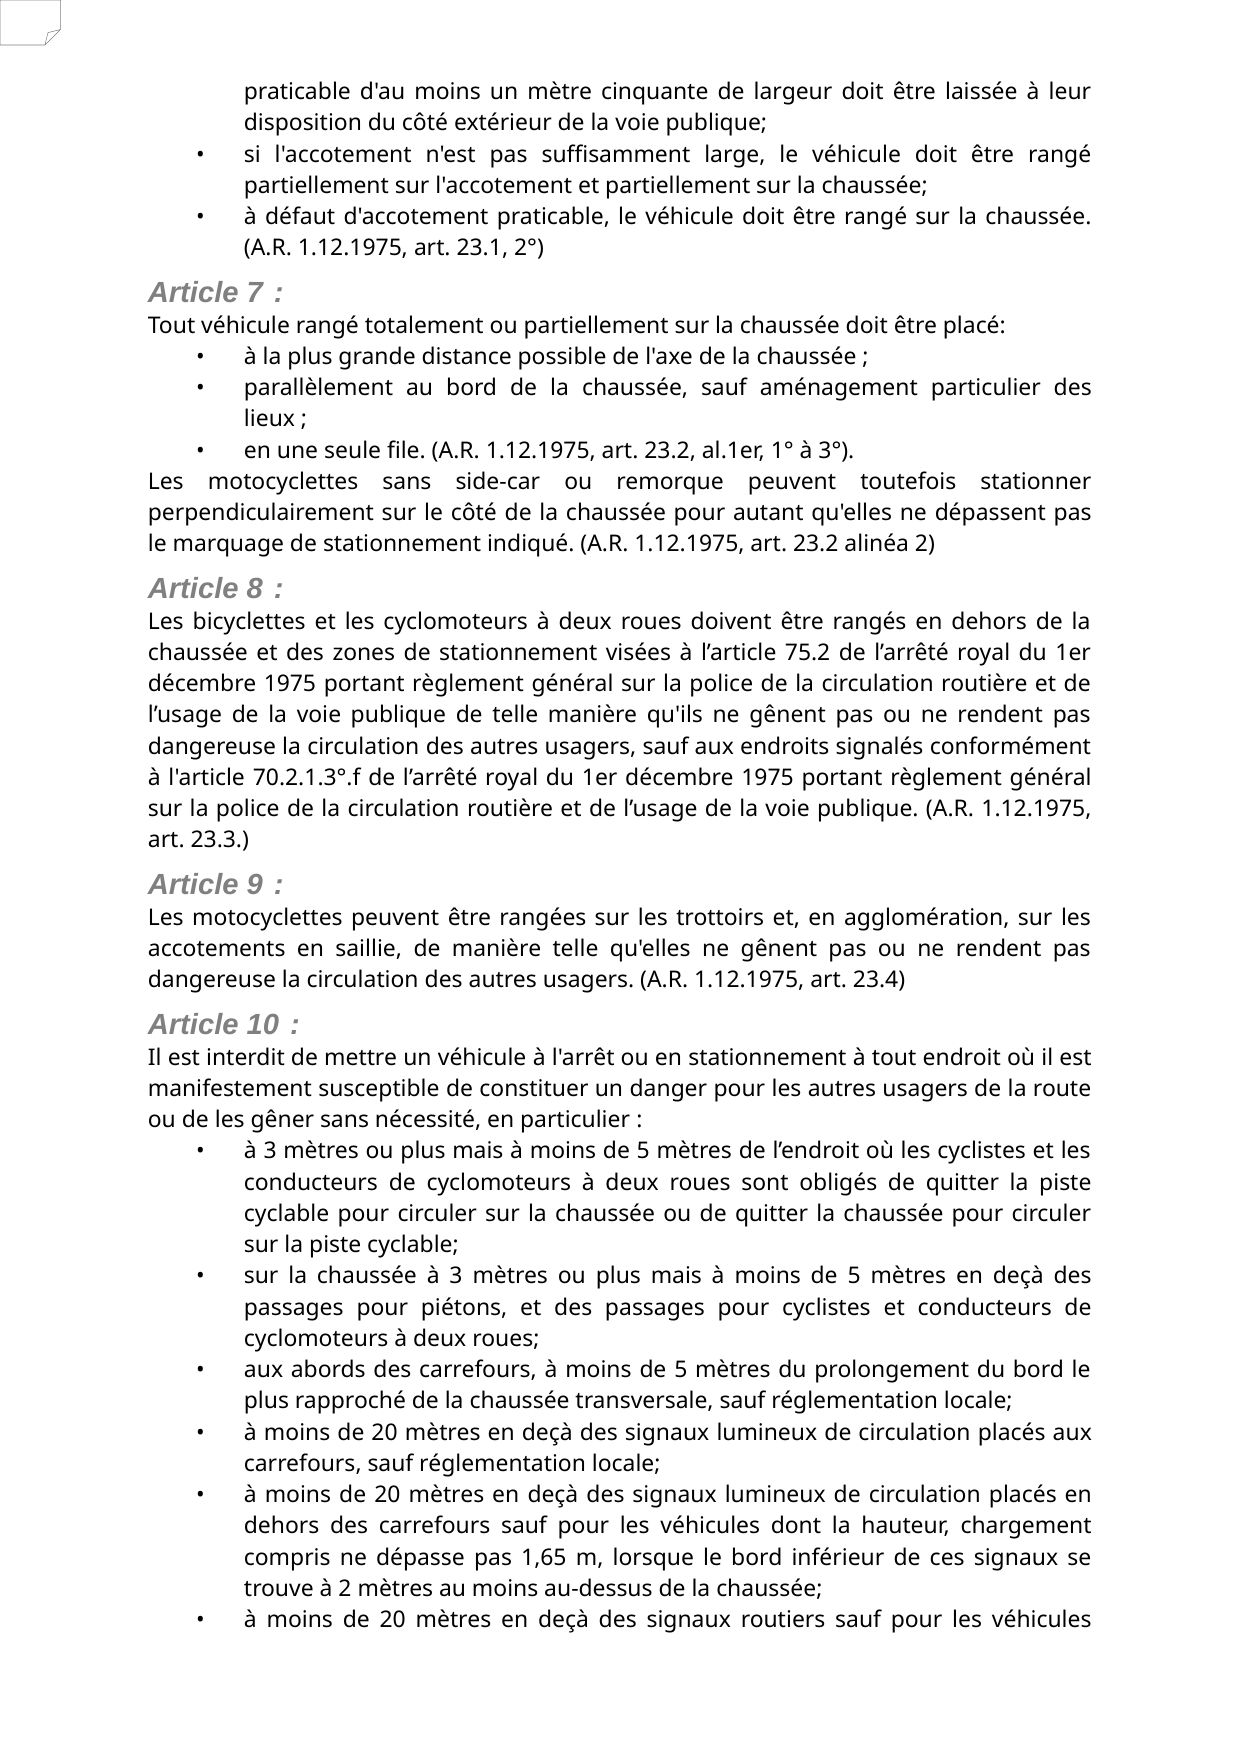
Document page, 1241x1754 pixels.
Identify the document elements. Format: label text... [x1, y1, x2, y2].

subtitle Article 9 : [148, 867, 1092, 901]
list en une seule file. (A.R. 1.12.1975, art. 23.2, al.1er, 1° à 3°). [196, 433, 1092, 465]
list parallèlement au bord de la chaussée, sauf aménagement particulier des lieux ; [196, 371, 1092, 433]
list à 3 mètres ou plus mais à moins de 5 mètres de l’endroit où les cyclistes et les conducteurs de cyclomoteurs à deux roues sont obligés de quitter la piste cyclable pour circuler sur la chaussée ou de quitter la chaussée pour circuler sur la piste cyclable; [196, 1134, 1092, 1259]
text Les motocyclettes sans side-car ou remorque peuvent toutefois stationner perpendiculairement sur le côté de la chaussée pour autant qu'elles ne dépassent pas le marquage de stationnement indiqué. (A.R. 1.12.1975, art. 23.2 alinéa 2) [148, 465, 1092, 558]
list si l'accotement n'est pas suffisamment large, le véhicule doit être rangé partiellement sur l'accotement et partiellement sur la chaussée; [196, 137, 1092, 200]
text Les motocyclettes peuvent être rangées sur les trottoirs et, en agglomération, sur les accotements en saillie, de manière telle qu'elles ne gênent pas ou ne rendent pas dangereuse la circulation des autres usagers. (A.R. 1.12.1975, art. 23.4) [148, 901, 1092, 994]
list à la plus grande distance possible de l'axe de la chaussée ; [196, 340, 1092, 371]
list à défaut d'accotement praticable, le véhicule doit être rangé sur la chaussée. (A.R. 1.12.1975, art. 23.1, 2°) [196, 200, 1092, 262]
subtitle Article 7 : [148, 275, 1092, 308]
text Il est interdit de mettre un véhicule à l'arrêt ou en stationnement à tout endroit où il est manifestement susceptible de constituer un danger pour les autres usagers de la route ou de les gêner sans nécessité, en particulier : [148, 1040, 1092, 1134]
list aux abords des carrefours, à moins de 5 mètres du prolongement du bord le plus rapproché de la chaussée transversale, sauf réglementation locale; [196, 1353, 1092, 1415]
list à moins de 20 mètres en deçà des signaux lumineux de circulation placés aux carrefours, sauf réglementation locale; [196, 1415, 1092, 1478]
text Tout véhicule rangé totalement ou partiellement sur la chaussée doit être placé: [148, 308, 1092, 340]
list à moins de 20 mètres en deçà des signaux routiers sauf pour les véhicules [196, 1603, 1092, 1634]
list à moins de 20 mètres en deçà des signaux lumineux de circulation placés en dehors des carrefours sauf pour les véhicules dont la hauteur, chargement compris ne dépasse pas 1,65 m, lorsque le bord inférieur de ces signaux se trouve à 2 mètres au moins au-dessus de la chaussée; [196, 1478, 1092, 1603]
text Les bicyclettes et les cyclomoteurs à deux roues doivent être rangés en dehors de la chaussée et des zones de stationnement visées à l’article 75.2 de l’arrêté royal du 1er décembre 1975 portant règlement général sur la police de la circulation routière et de l’usage de la voie publique de telle manière qu'ils ne gênent pas ou ne rendent pas dangereuse la circulation des autres usagers, sauf aux endroits signalés conformément à l'article 70.2.1.3°.f de l’arrêté royal du 1er décembre 1975 portant règlement général sur la police de la circulation routière et de l’usage de la voie publique. (A.R. 1.12.1975, art. 23.3.) [148, 604, 1092, 854]
list praticable d'au moins un mètre cinquante de largeur doit être laissée à leur disposition du côté extérieur de la voie publique; [196, 75, 1092, 137]
subtitle Article 10 : [148, 1007, 1092, 1040]
subtitle Article 8 : [148, 571, 1092, 604]
list sur la chaussée à 3 mètres ou plus mais à moins de 5 mètres en deçà des passages pour piétons, et des passages pour cyclistes et conducteurs de cyclomoteurs à deux roues; [196, 1259, 1092, 1353]
